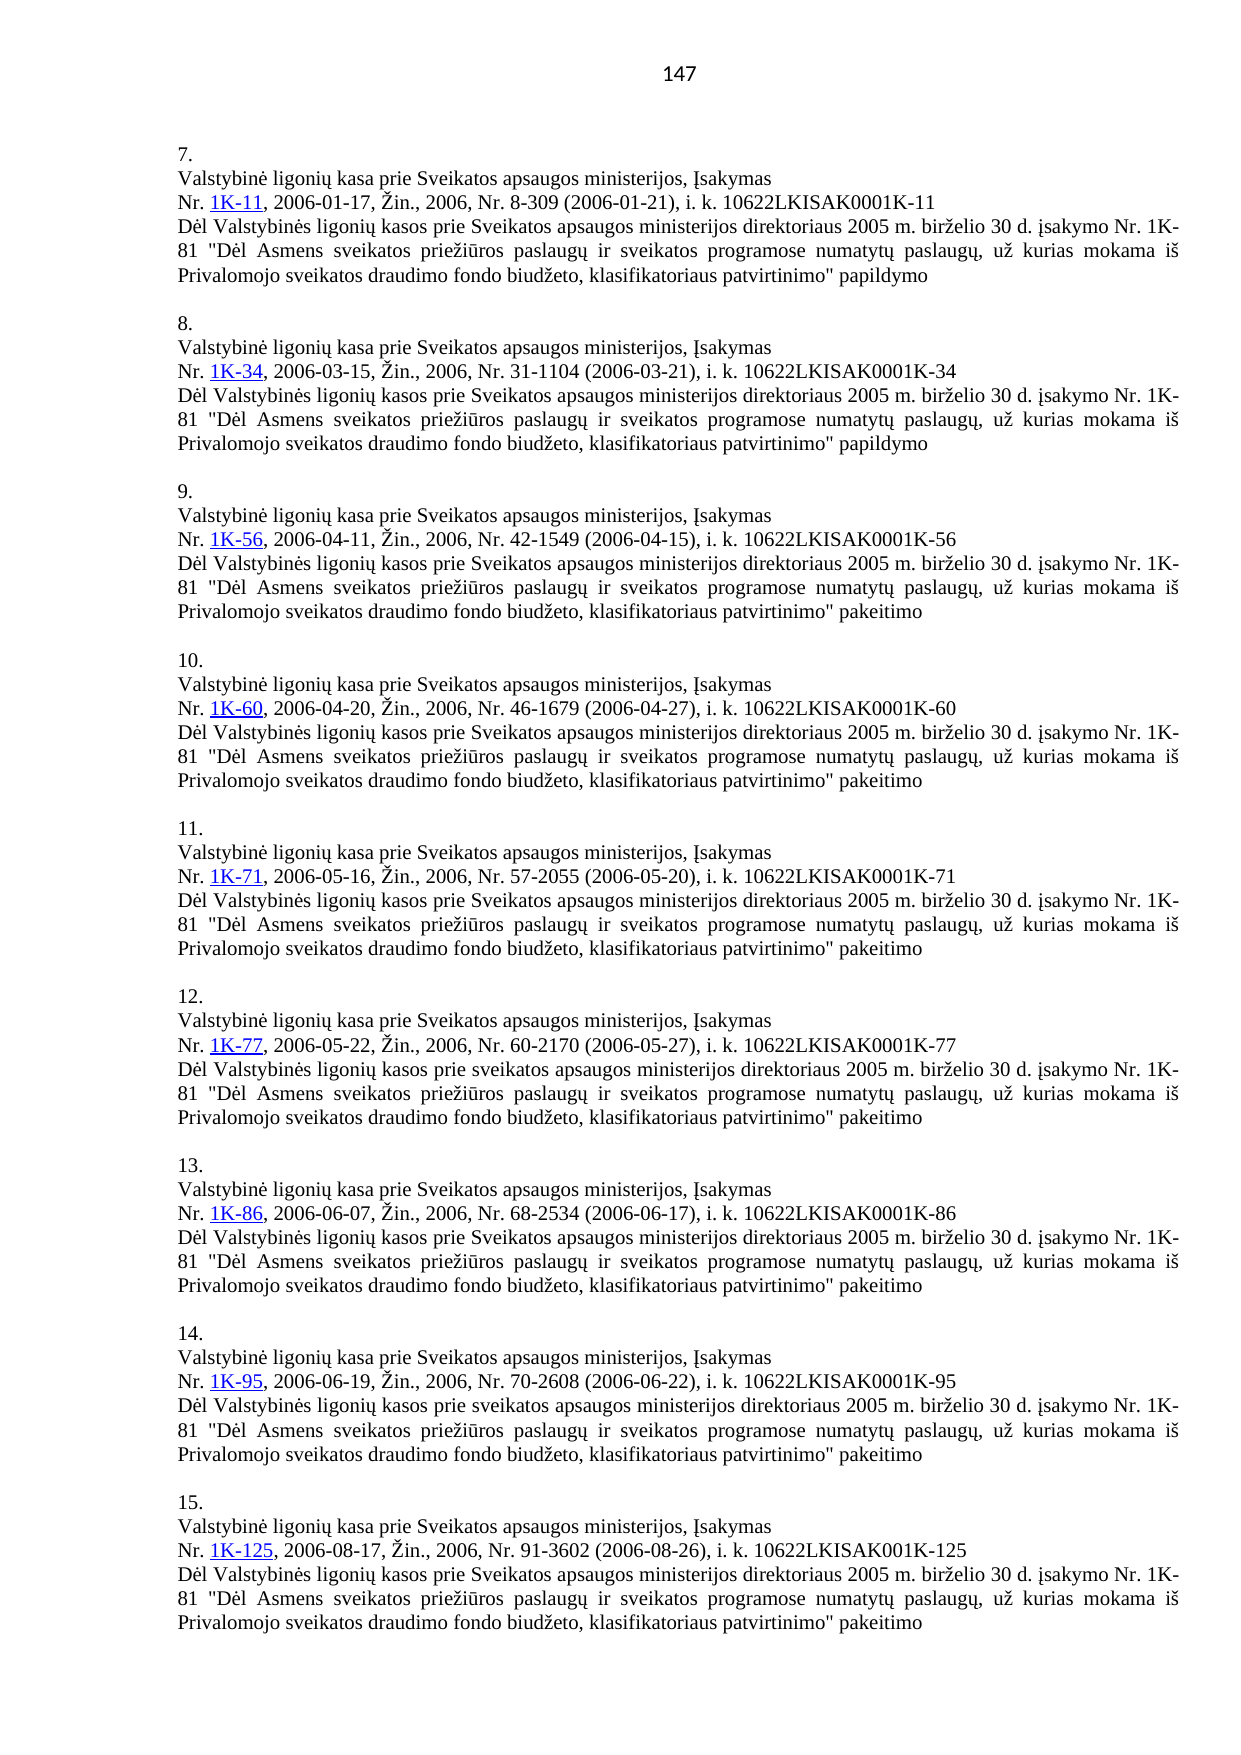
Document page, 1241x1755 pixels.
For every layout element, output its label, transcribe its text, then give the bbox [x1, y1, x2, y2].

text Dėl Valstybinės ligonių kasos prie sveikatos apsaugos ministerijos direktoriaus 2005 m. birželio 30 d. įsakymo Nr. 1K-81 "Dėl Asmens sveikatos priežiūros paslaugų ir sveikatos programose numatytų paslaugų, už kurias mokama iš Privalomojo sveikatos draudimo fondo biudžeto, klasifikatoriaus patvirtinimo" pakeitimo [177, 1057, 1181, 1129]
text Dėl Valstybinės ligonių kasos prie Sveikatos apsaugos ministerijos direktoriaus 2005 m. birželio 30 d. įsakymo Nr. 1K-81 "Dėl Asmens sveikatos priežiūros paslaugų ir sveikatos programose numatytų paslaugų, už kurias mokama iš Privalomojo sveikatos draudimo fondo biudžeto, klasifikatoriaus patvirtinimo" pakeitimo [177, 1562, 1181, 1634]
text Dėl Valstybinės ligonių kasos prie Sveikatos apsaugos ministerijos direktoriaus 2005 m. birželio 30 d. įsakymo Nr. 1K-81 "Dėl Asmens sveikatos priežiūros paslaugų ir sveikatos programose numatytų paslaugų, už kurias mokama iš Privalomojo sveikatos draudimo fondo biudžeto, klasifikatoriaus patvirtinimo" pakeitimo [177, 1225, 1181, 1297]
text Nr. 1K-60, 2006-04-20, Žin., 2006, Nr. 46-1679 (2006-04-27), i. k. 10622LKISAK0001K-60 [177, 696, 1181, 720]
text 12. [177, 984, 1181, 1008]
text Dėl Valstybinės ligonių kasos prie Sveikatos apsaugos ministerijos direktoriaus 2005 m. birželio 30 d. įsakymo Nr. 1K-81 "Dėl Asmens sveikatos priežiūros paslaugų ir sveikatos programose numatytų paslaugų, už kurias mokama iš Privalomojo sveikatos draudimo fondo biudžeto, klasifikatoriaus patvirtinimo" pakeitimo [177, 888, 1181, 960]
text Nr. 1K-95, 2006-06-19, Žin., 2006, Nr. 70-2608 (2006-06-22), i. k. 10622LKISAK0001K-95 [177, 1369, 1181, 1393]
text Valstybinė ligonių kasa prie Sveikatos apsaugos ministerijos, Įsakymas [177, 1514, 1181, 1538]
text Valstybinė ligonių kasa prie Sveikatos apsaugos ministerijos, Įsakymas [177, 503, 1181, 527]
text Valstybinė ligonių kasa prie Sveikatos apsaugos ministerijos, Įsakymas [177, 840, 1181, 864]
text Nr. 1K-86, 2006-06-07, Žin., 2006, Nr. 68-2534 (2006-06-17), i. k. 10622LKISAK0001K-86 [177, 1201, 1181, 1225]
text Valstybinė ligonių kasa prie Sveikatos apsaugos ministerijos, Įsakymas [177, 672, 1181, 696]
text Dėl Valstybinės ligonių kasos prie Sveikatos apsaugos ministerijos direktoriaus 2005 m. birželio 30 d. įsakymo Nr. 1K-81 "Dėl Asmens sveikatos priežiūros paslaugų ir sveikatos programose numatytų paslaugų, už kurias mokama iš Privalomojo sveikatos draudimo fondo biudžeto, klasifikatoriaus patvirtinimo" papildymo [177, 383, 1181, 455]
text Nr. 1K-71, 2006-05-16, Žin., 2006, Nr. 57-2055 (2006-05-20), i. k. 10622LKISAK0001K-71 [177, 864, 1181, 888]
text Valstybinė ligonių kasa prie Sveikatos apsaugos ministerijos, Įsakymas [177, 1177, 1181, 1201]
text 9. [177, 479, 1181, 503]
text Dėl Valstybinės ligonių kasos prie sveikatos apsaugos ministerijos direktoriaus 2005 m. birželio 30 d. įsakymo Nr. 1K-81 "Dėl Asmens sveikatos priežiūros paslaugų ir sveikatos programose numatytų paslaugų, už kurias mokama iš Privalomojo sveikatos draudimo fondo biudžeto, klasifikatoriaus patvirtinimo" pakeitimo [177, 1393, 1181, 1466]
text Valstybinė ligonių kasa prie Sveikatos apsaugos ministerijos, Įsakymas [177, 166, 1181, 190]
text Nr. 1K-125, 2006-08-17, Žin., 2006, Nr. 91-3602 (2006-08-26), i. k. 10622LKISAK001K-125 [177, 1538, 1181, 1562]
text Nr. 1K-56, 2006-04-11, Žin., 2006, Nr. 42-1549 (2006-04-15), i. k. 10622LKISAK0001K-56 [177, 527, 1181, 551]
text Dėl Valstybinės ligonių kasos prie Sveikatos apsaugos ministerijos direktoriaus 2005 m. birželio 30 d. įsakymo Nr. 1K-81 "Dėl Asmens sveikatos priežiūros paslaugų ir sveikatos programose numatytų paslaugų, už kurias mokama iš Privalomojo sveikatos draudimo fondo biudžeto, klasifikatoriaus patvirtinimo" pakeitimo [177, 720, 1181, 792]
text 14. [177, 1321, 1181, 1345]
text 7. [177, 142, 1181, 166]
text 8. [177, 311, 1181, 335]
text 11. [177, 816, 1181, 840]
text Valstybinė ligonių kasa prie Sveikatos apsaugos ministerijos, Įsakymas [177, 1008, 1181, 1032]
text 13. [177, 1153, 1181, 1177]
text Nr. 1K-77, 2006-05-22, Žin., 2006, Nr. 60-2170 (2006-05-27), i. k. 10622LKISAK0001K-77 [177, 1032, 1181, 1057]
text Valstybinė ligonių kasa prie Sveikatos apsaugos ministerijos, Įsakymas [177, 1345, 1181, 1369]
text 10. [177, 647, 1181, 672]
text 15. [177, 1490, 1181, 1514]
text Nr. 1K-34, 2006-03-15, Žin., 2006, Nr. 31-1104 (2006-03-21), i. k. 10622LKISAK0001K-34 [177, 359, 1181, 383]
text Valstybinė ligonių kasa prie Sveikatos apsaugos ministerijos, Įsakymas [177, 335, 1181, 359]
text Nr. 1K-11, 2006-01-17, Žin., 2006, Nr. 8-309 (2006-01-21), i. k. 10622LKISAK0001K-11 [177, 190, 1181, 214]
text Dėl Valstybinės ligonių kasos prie Sveikatos apsaugos ministerijos direktoriaus 2005 m. birželio 30 d. įsakymo Nr. 1K-81 "Dėl Asmens sveikatos priežiūros paslaugų ir sveikatos programose numatytų paslaugų, už kurias mokama iš Privalomojo sveikatos draudimo fondo biudžeto, klasifikatoriaus patvirtinimo" pakeitimo [177, 551, 1181, 623]
text Dėl Valstybinės ligonių kasos prie Sveikatos apsaugos ministerijos direktoriaus 2005 m. birželio 30 d. įsakymo Nr. 1K- 81 "Dėl Asmens sveikatos priežiūros paslaugų ir sveikatos programose numatytų paslaugų, už kurias mokama iš Privalomojo sveikatos draudimo fondo biudžeto, klasifikatoriaus patvirtinimo" papildymo [177, 214, 1181, 287]
